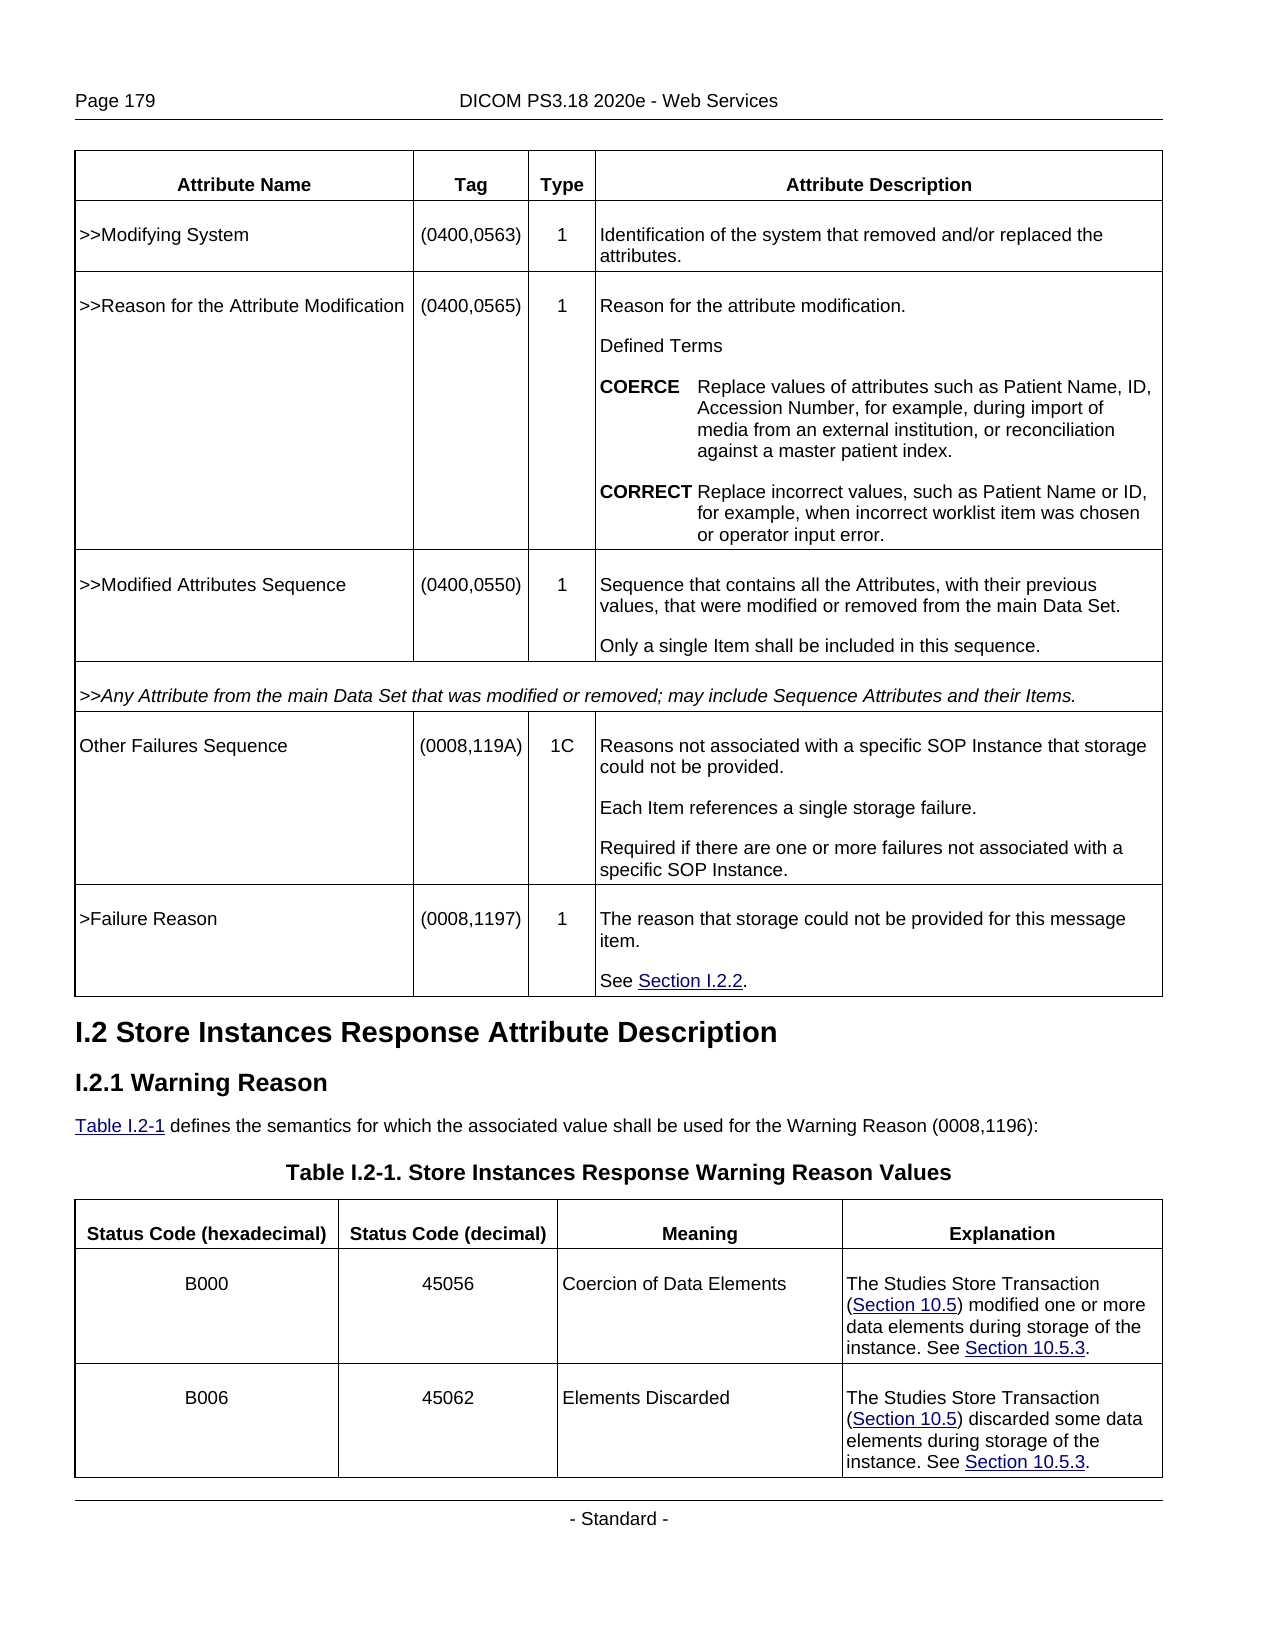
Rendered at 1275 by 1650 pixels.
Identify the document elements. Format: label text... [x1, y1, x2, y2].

text I.2 Store Instances Response Attribute Description [75, 1015, 1162, 1049]
table_cell Sequence that contains all the Attributes, with their previous values, that were modified or removed from the main Data Set. Only a single Item shall be included in this sequence. [596, 550, 1162, 661]
table_header Attribute Name [76, 151, 413, 200]
table_cell (0008,119A) [414, 712, 528, 884]
table_cell 45056 [339, 1249, 557, 1363]
table_cell 1 [529, 201, 595, 271]
table_header Tag [414, 151, 528, 200]
table_header Type [529, 151, 595, 200]
table_cell Other Failures Sequence [76, 712, 413, 884]
table_cell The Studies Store Transaction (Section 10.5) discarded some data elements during storage of the instance. See Section 10.5.3. [843, 1364, 1162, 1477]
table_cell B006 [76, 1364, 338, 1477]
table_cell Elements Discarded [558, 1364, 842, 1477]
table_cell 45062 [339, 1364, 557, 1477]
table_cell The Studies Store Transaction (Section 10.5) modified one or more data elements during storage of the instance. See Section 10.5.3. [843, 1249, 1162, 1363]
table_cell Reason for the attribute modification. Defined Terms COERCE Replace values of attributes such as Patient Name, ID, Accession Number, for example, during import of media from an external institution, or reconciliation against a master patient index. CORRECT Replace incorrect values, such as Patient Name or ID, for example, when incorrect worklist item was chosen or operator input error. [596, 272, 1162, 549]
table_cell >>Reason for the Attribute Modification [76, 272, 413, 549]
text Table I.2-1 defines the semantics for which the associated value shall be used for the Warning Reason (0008,1196): [75, 1115, 1162, 1137]
table_cell 1 [529, 885, 595, 996]
table_cell >Failure Reason [76, 885, 413, 996]
table_cell The reason that storage could not be provided for this message item. See Section I.2.2. [596, 885, 1162, 996]
table_cell >>Modified Attributes Sequence [76, 550, 413, 661]
table_cell Identification of the system that removed and/or replaced the attributes. [596, 201, 1162, 271]
table_cell Coercion of Data Elements [558, 1249, 842, 1363]
table_cell 1 [529, 272, 595, 549]
table_header Explanation [843, 1200, 1162, 1248]
table_cell Reasons not associated with a specific SOP Instance that storage could not be provided. Each Item references a single storage failure. Required if there are one or more failures not associated with a specific SOP Instance. [596, 712, 1162, 884]
table_cell (0400,0550) [414, 550, 528, 661]
table_header Attribute Description [596, 151, 1162, 200]
table_cell 1 [529, 550, 595, 661]
text I.2.1 Warning Reason [75, 1068, 1162, 1096]
text Table I.2-1. Store Instances Response Warning Reason Values [75, 1159, 1162, 1185]
table_header Status Code (decimal) [339, 1200, 557, 1248]
table_cell (0400,0565) [414, 272, 528, 549]
table_header Meaning [558, 1200, 842, 1248]
table_cell >>Modifying System [76, 201, 413, 271]
table_cell (0008,1197) [414, 885, 528, 996]
table_cell (0400,0563) [414, 201, 528, 271]
table_cell >>Any Attribute from the main Data Set that was modified or removed; may include Sequence Attributes and their Items. [76, 662, 1162, 711]
table_cell 1C [529, 712, 595, 884]
table_header Status Code (hexadecimal) [76, 1200, 338, 1248]
table_cell B000 [76, 1249, 338, 1363]
